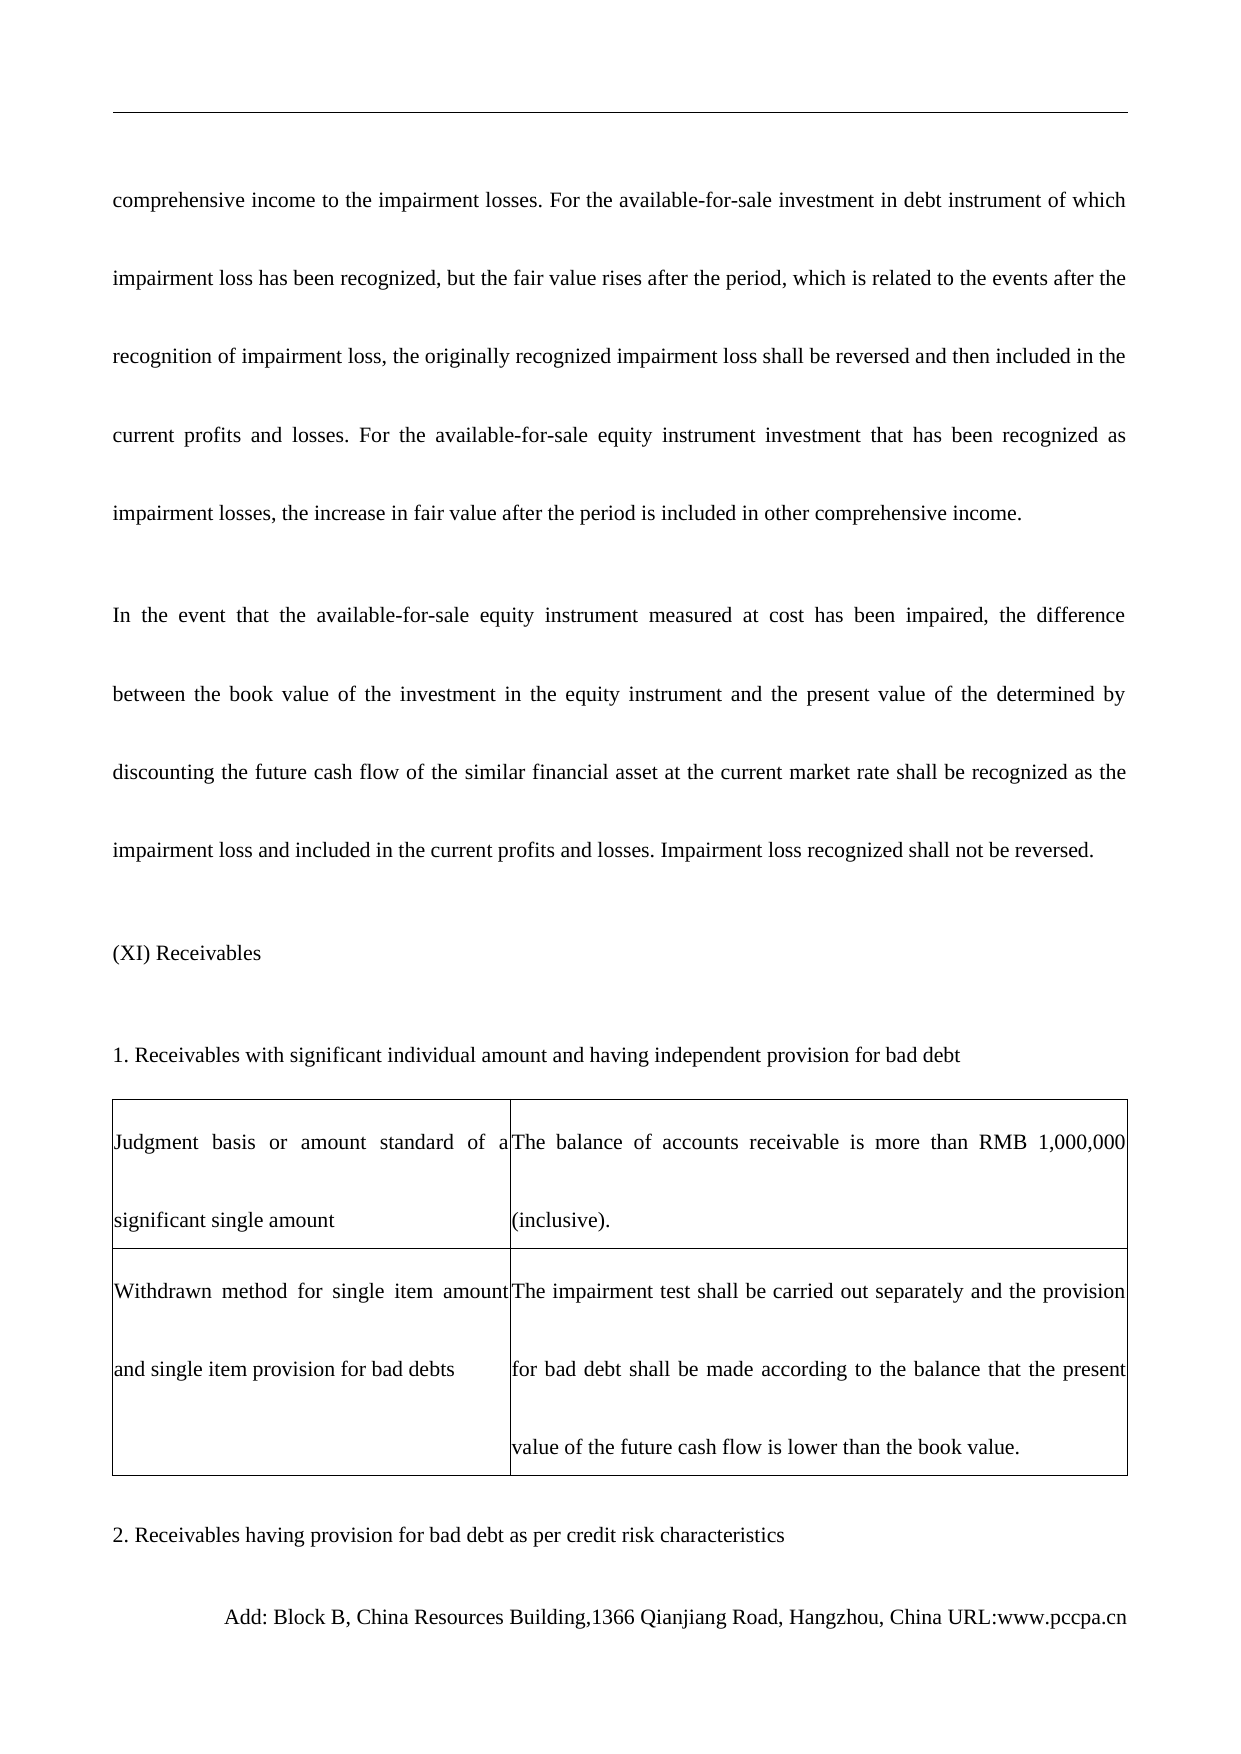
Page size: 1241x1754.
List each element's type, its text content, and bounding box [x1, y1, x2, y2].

text 1. Receivables with significant individual amount and having independent provision for bad debt [112, 1013, 1128, 1076]
table_cell The impairment test shall be carried out separately and the provision for bad debt shall be made according to the balance that the present value of the future cash flow is lower than the book value. [511, 1249, 1127, 1474]
text 2. Receivables having provision for bad debt as per credit risk characteristics [112, 1493, 1128, 1555]
table_cell Withdrawn method for single item amount and single item provision for bad debts [113, 1249, 510, 1474]
text (XI) Receivables [112, 911, 1128, 973]
text In the event that the available-for-sale equity instrument measured at cost has been impaired, the difference between the book value of the investment in the equity instrument and the present value of the determined by discounting the future cash flow of the similar financial asset at the current market rate shall be recognized as the impairment loss and included in the current profits and losses. Impairment loss recognized shall not be reversed. [112, 573, 1128, 870]
table_header The balance of accounts receivable is more than RMB 1,000,000 (inclusive). [511, 1100, 1127, 1248]
table_header Judgment basis or amount standard of a significant single amount [113, 1100, 510, 1248]
text comprehensive income to the impairment losses. For the available-for-sale investment in debt instrument of which impairment loss has been recognized, but the fair value rises after the period, which is related to the events after the recognition of impairment loss, the originally recognized impairment loss shall be reversed and then included in the current profits and losses. For the available-for-sale equity instrument investment that has been recognized as impairment losses, the increase in fair value after the period is included in other comprehensive income. [112, 158, 1128, 533]
